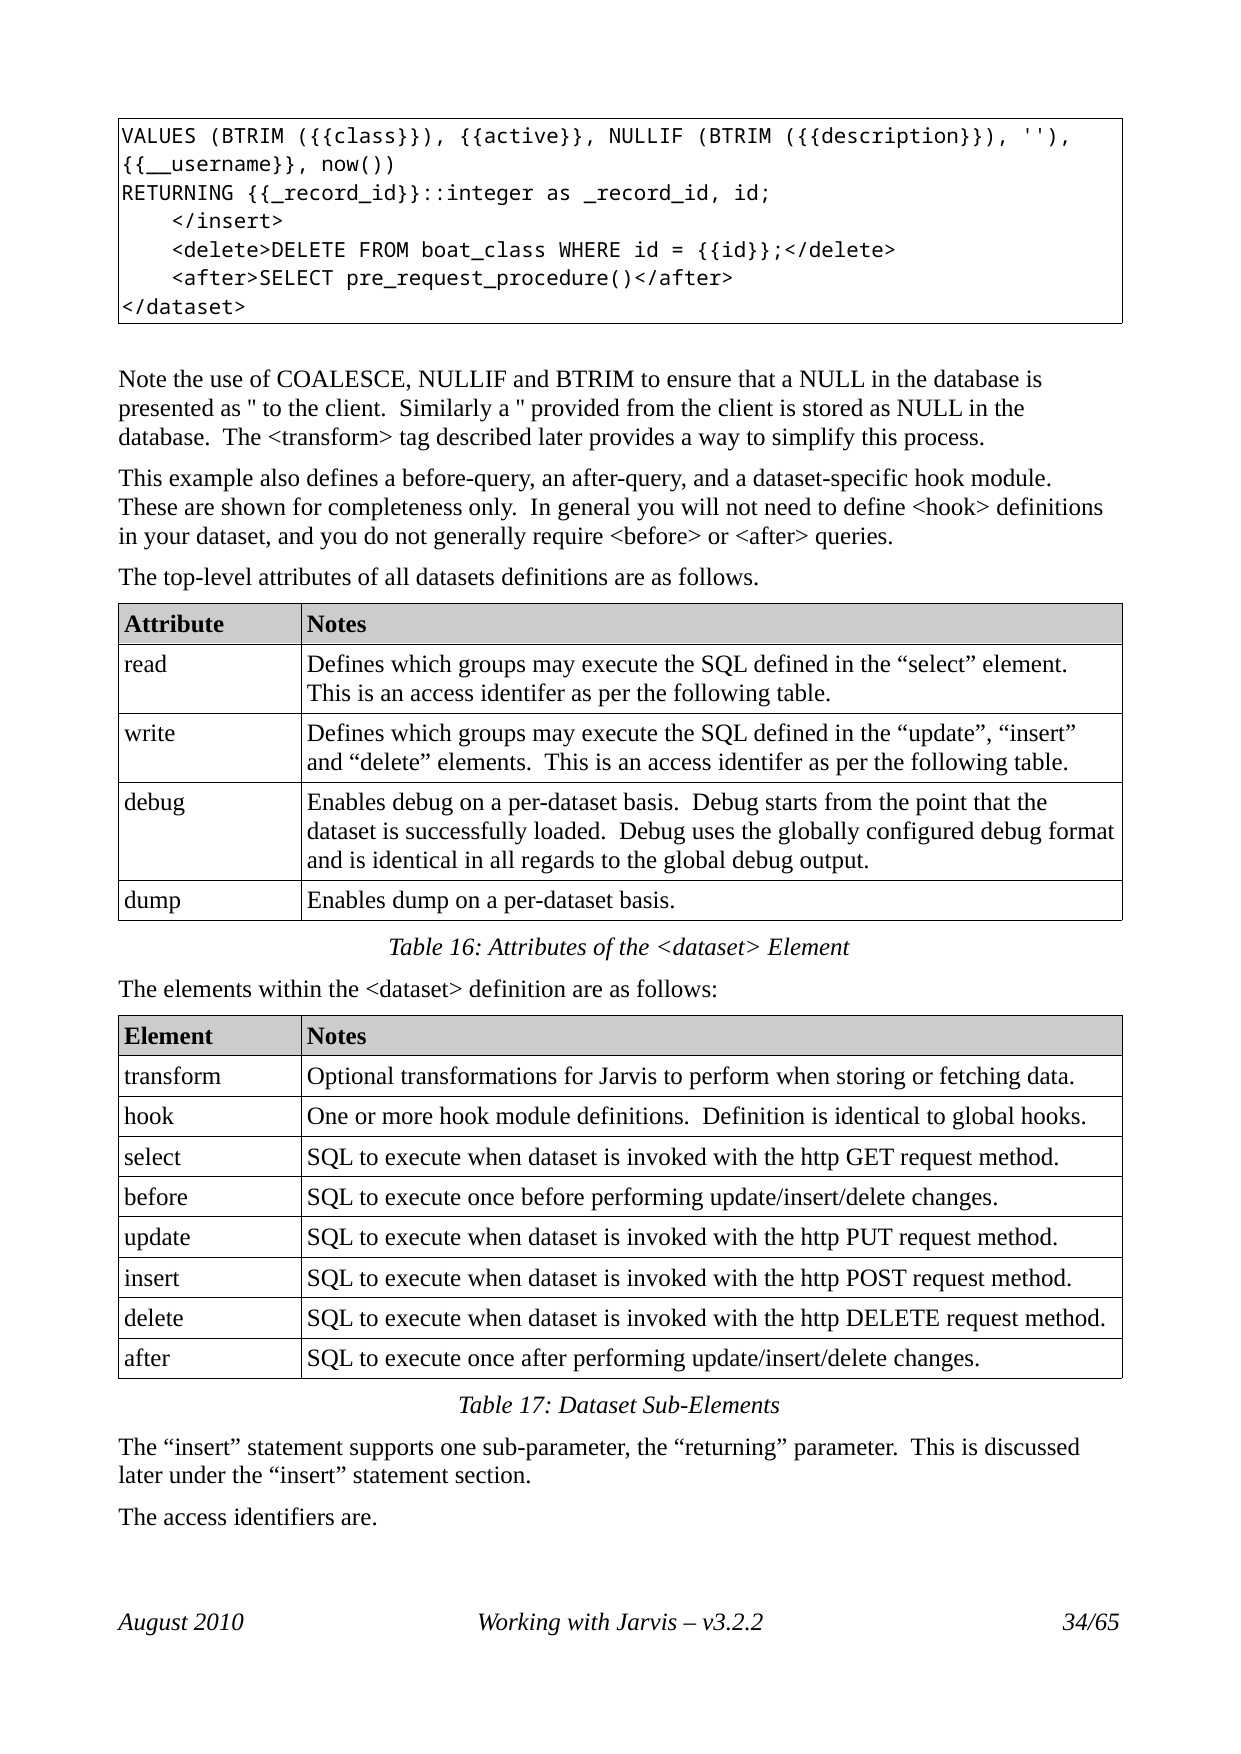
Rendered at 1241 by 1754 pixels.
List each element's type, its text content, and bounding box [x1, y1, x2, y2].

table_cell SQL to execute when dataset is invoked with the http POST request method. [302, 1258, 1122, 1297]
table_header Notes [302, 1016, 1122, 1055]
table_cell Defines which groups may execute the SQL defined in the “select” element. This is an access identifer as per the following table. [302, 645, 1122, 713]
text </insert> [119, 203, 1122, 232]
table_cell hook [119, 1097, 301, 1136]
table_cell write [119, 714, 301, 782]
table_cell Defines which groups may execute the SQL defined in the “update”, “insert” and “delete” elements. This is an access identifer as per the following table. [302, 714, 1122, 782]
text Table 17: Dataset Sub-Elements [118, 1390, 1122, 1419]
text The elements within the <dataset> definition are as follows: [118, 974, 1122, 1002]
table_header Attribute [119, 604, 301, 643]
table_cell update [119, 1217, 301, 1257]
table_cell Optional transformations for Jarvis to perform when storing or fetching data. [302, 1056, 1122, 1096]
text VALUES (BTRIM ({{class}}), {{active}}, NULLIF (BTRIM ({{description}}), ''), {{__username}}, now()) [119, 119, 1122, 175]
text <delete>DELETE FROM boat_class WHERE id = {{id}};</delete> [119, 232, 1122, 260]
table_cell delete [119, 1298, 301, 1337]
text The access identifiers are. [118, 1502, 1122, 1530]
table_cell SQL to execute once after performing update/insert/delete changes. [302, 1339, 1122, 1378]
table_cell Enables debug on a per-dataset basis. Debug starts from the point that the dataset is successfully loaded. Debug uses the globally configured debug format and is identical in all regards to the global debug output. [302, 783, 1122, 879]
table_cell insert [119, 1258, 301, 1297]
text </dataset> [119, 289, 1122, 323]
text The “insert” statement supports one sub-parameter, the “returning” parameter. This is discussed later under the “insert” statement section. [118, 1432, 1122, 1489]
text The top-level attributes of all datasets definitions are as follows. [118, 562, 1122, 591]
text Table 16: Attributes of the <dataset> Element [118, 932, 1122, 961]
table_cell select [119, 1137, 301, 1176]
table_cell before [119, 1177, 301, 1216]
text RETURNING {{_record_id}}::integer as _record_id, id; [119, 175, 1122, 203]
table_cell dump [119, 881, 301, 920]
table_cell transform [119, 1056, 301, 1096]
table_cell debug [119, 783, 301, 879]
table_cell Enables dump on a per-dataset basis. [302, 881, 1122, 920]
table_cell SQL to execute when dataset is invoked with the http PUT request method. [302, 1217, 1122, 1257]
table_header Element [119, 1016, 301, 1055]
text Note the use of COALESCE, NULLIF and BTRIM to ensure that a NULL in the database is presented as '' to the client. Similarly a '' provided from the client is stored as NULL in the database. The <transform> tag described later provides a way to simplify this process. [118, 364, 1122, 451]
text <after>SELECT pre_request_procedure()</after> [119, 260, 1122, 289]
table_cell One or more hook module definitions. Definition is identical to global hooks. [302, 1097, 1122, 1136]
table_cell read [119, 645, 301, 713]
table_cell SQL to execute once before performing update/insert/delete changes. [302, 1177, 1122, 1216]
table_cell after [119, 1339, 301, 1378]
text This example also defines a before-query, an after-query, and a dataset-specific hook module. These are shown for completeness only. In general you will not need to define <hook> definitions in your dataset, and you do not generally require <before> or <after> queries. [118, 463, 1122, 549]
table_cell SQL to execute when dataset is invoked with the http DELETE request method. [302, 1298, 1122, 1337]
table_cell SQL to execute when dataset is invoked with the http GET request method. [302, 1137, 1122, 1176]
table_header Notes [302, 604, 1122, 643]
